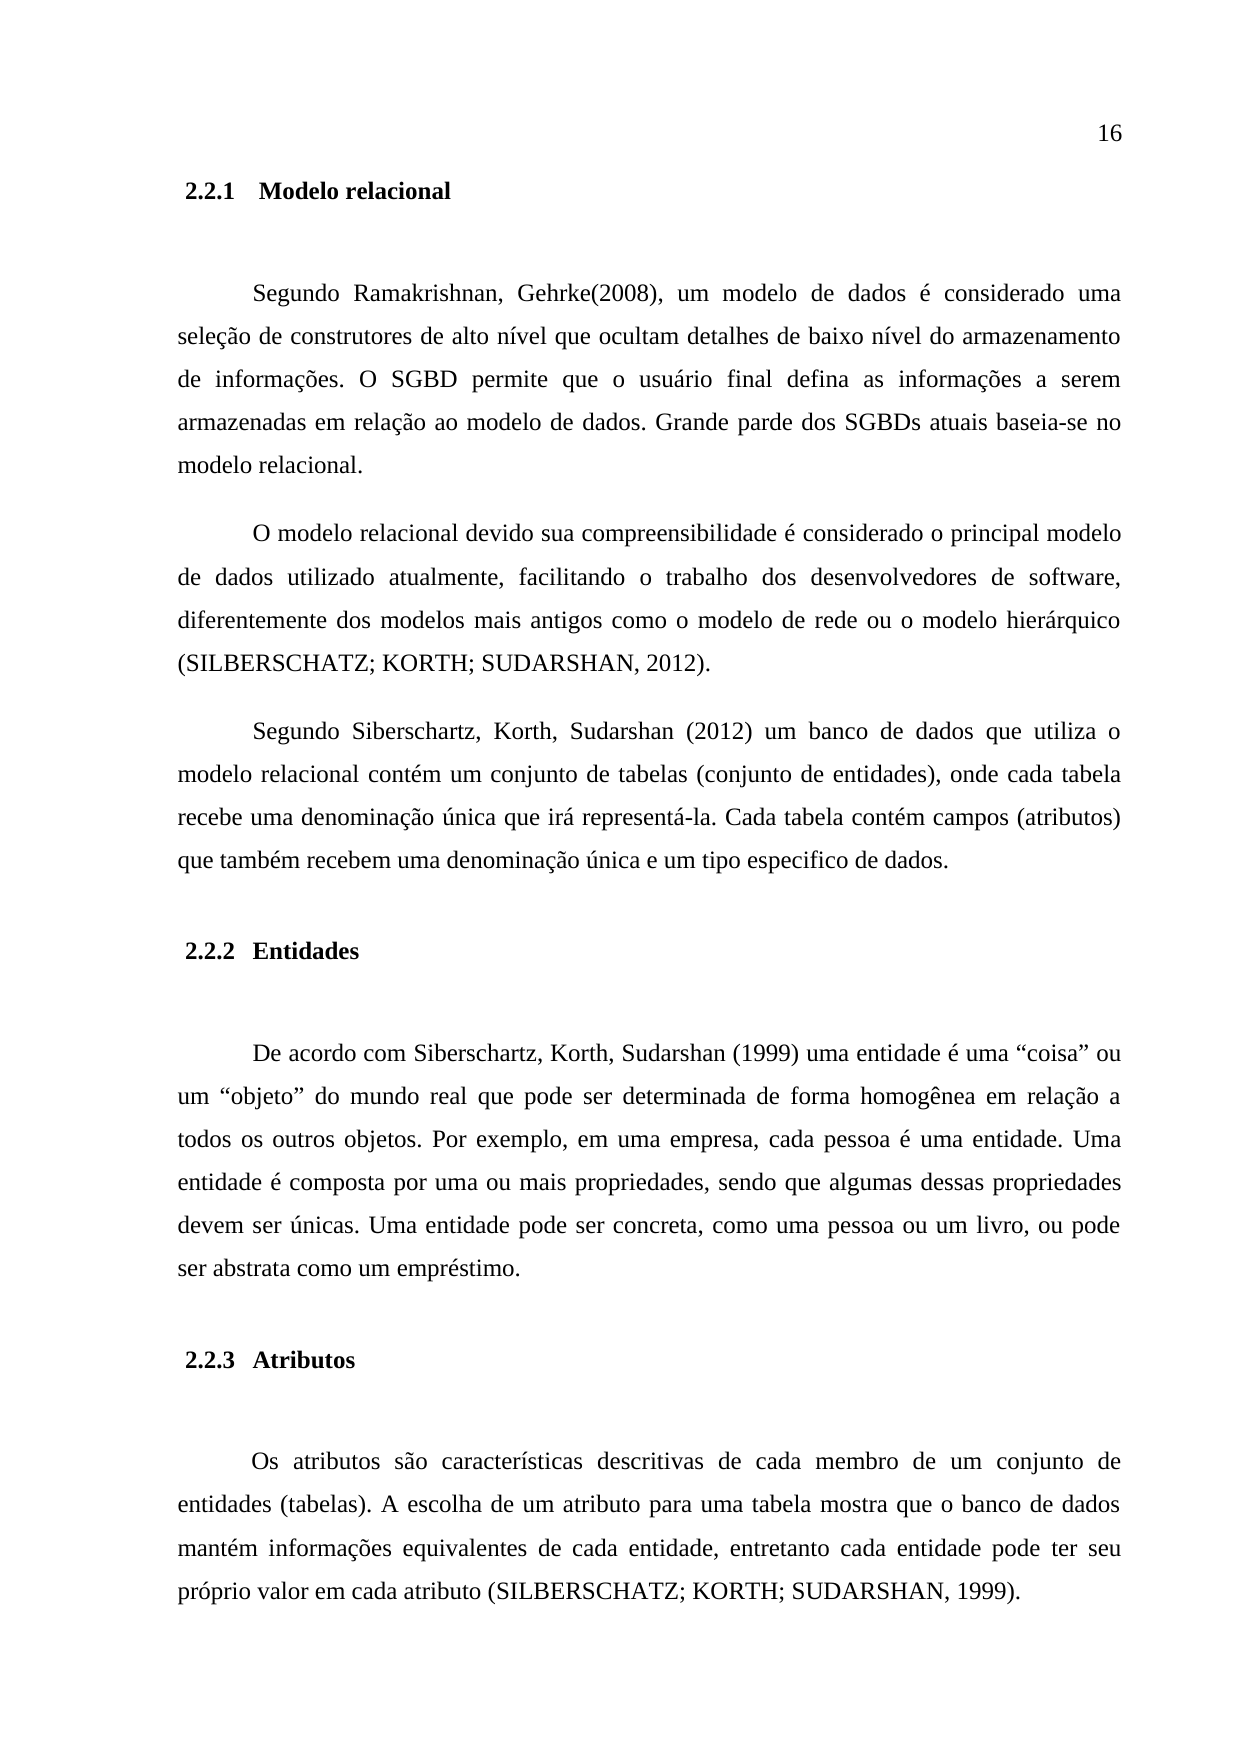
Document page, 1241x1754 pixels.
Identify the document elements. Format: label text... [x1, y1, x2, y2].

list Entidades [185, 936, 1122, 965]
text Segundo Siberschartz, Korth, Sudarshan (2012) um banco de dados que utiliza o modelo relacional contém um conjunto de tabelas (conjunto de entidades), onde cada tabela recebe uma denominação única que irá representá-la. Cada tabela contém campos (atributos) que também recebem uma denominação única e um tipo especifico de dados. [177, 716, 1122, 874]
list Atributos [185, 1345, 1122, 1373]
text Segundo Ramakrishnan, Gehrke(2008), um modelo de dados é considerado uma seleção de construtores de alto nível que ocultam detalhes de baixo nível do armazenamento de informações. O SGBD permite que o usuário final defina as informações a serem armazenadas em relação ao modelo de dados. Grande parde dos SGBDs atuais baseia-se no modelo relacional. [177, 278, 1122, 479]
text Os atributos são características descritivas de cada membro de um conjunto de entidades (tabelas). A escolha de um atributo para uma tabela mostra que o banco de dados mantém informações equivalentes de cada entidade, entretanto cada entidade pode ter seu próprio valor em cada atributo (SILBERSCHATZ; KORTH; SUDARSHAN, 1999). [177, 1446, 1122, 1604]
text O modelo relacional devido sua compreensibilidade é considerado o principal modelo de dados utilizado atualmente, facilitando o trabalho dos desenvolvedores de software, diferentemente dos modelos mais antigos como o modelo de rede ou o modelo hierárquico (SILBERSCHATZ; KORTH; SUDARSHAN, 2012). [177, 518, 1122, 677]
list Modelo relacional [185, 176, 1122, 205]
text De acordo com Siberschartz, Korth, Sudarshan (1999) uma entidade é uma “coisa” ou um “objeto” do mundo real que pode ser determinada de forma homogênea em relação a todos os outros objetos. Por exemplo, em uma empresa, cada pessoa é uma entidade. Uma entidade é composta por uma ou mais propriedades, sendo que algumas dessas propriedades devem ser únicas. Uma entidade pode ser concreta, como uma pessoa ou um livro, ou pode ser abstrata como um empréstimo. [177, 1038, 1122, 1282]
